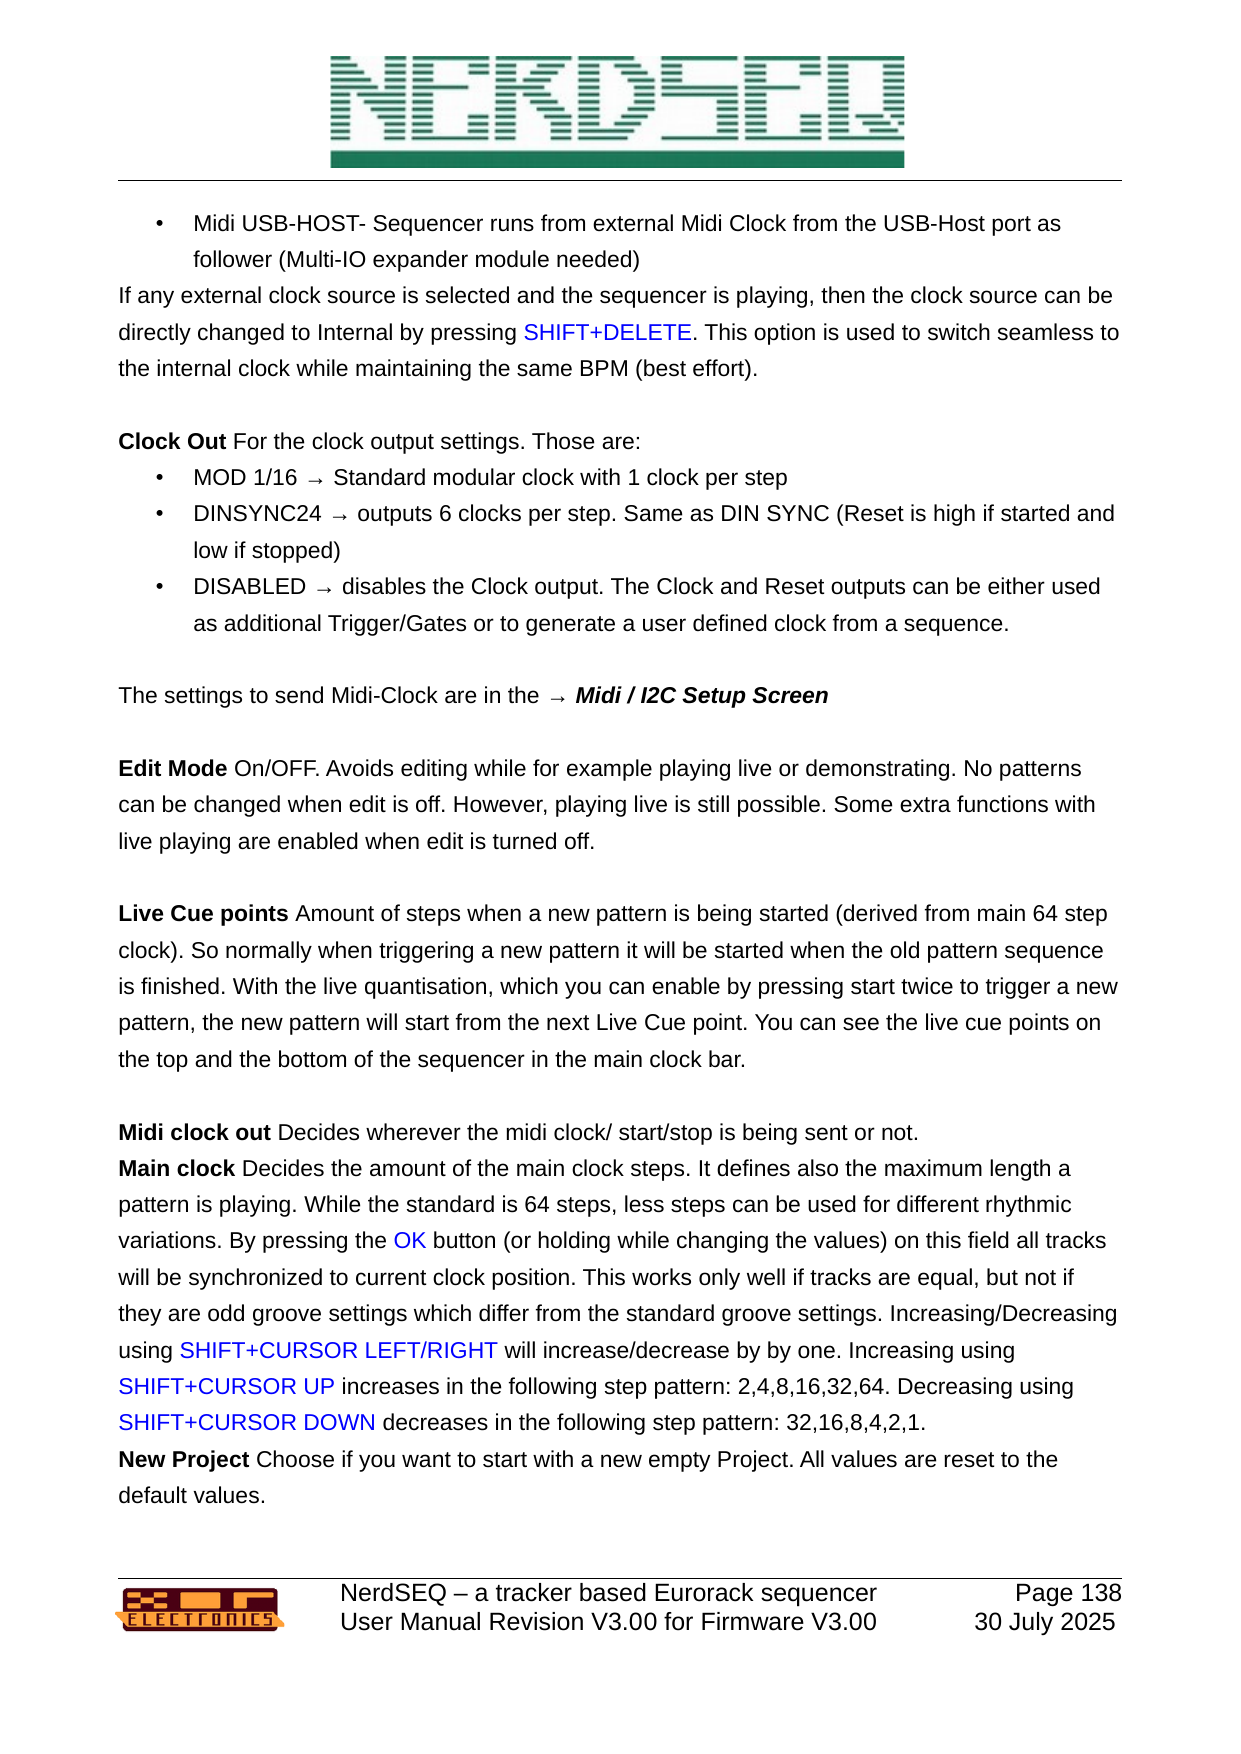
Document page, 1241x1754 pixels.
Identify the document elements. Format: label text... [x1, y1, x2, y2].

list Midi USB-HOST- Sequencer runs from external Midi Clock from the USB-Host port as follower (Multi-IO expander module needed) [156, 209, 1122, 272]
list DISABLED → disables the Clock output. The Clock and Reset outputs can be either used as additional Trigger/Gates or to generate a user defined clock from a sequence. [156, 573, 1122, 636]
picture [330, 56, 905, 168]
list MOD 1/16 → Standard modular clock with 1 clock per step [156, 464, 1122, 490]
text Midi clock out Decides wherever the midi clock/ start/stop is being sent or not. [118, 1118, 1122, 1145]
text New Project Choose if you want to start with a new empty Project. All values are reset to the default values. [118, 1446, 1122, 1508]
text Edit Mode On/OFF. Avoids editing while for example playing live or demonstrating. No patterns can be changed when edit is off. However, playing live is still possible. Some extra functions with live playing are enabled when edit is turned off. [118, 755, 1122, 854]
text The settings to send Midi-Clock are in the → Midi / I2C Setup Screen [118, 682, 1122, 708]
text Live Cue points Amount of steps when a new pattern is being started (derived from main 64 step clock). So normally when triggering a new pattern it will be started when the old pattern sequence is finished. With the live quantisation, which you can enable by pressing start twice to trigger a new pattern, the new pattern will start from the next Live Cue point. You can see the live cue points on the top and the bottom of the sequencer in the main clock bar. [118, 900, 1122, 1072]
text Clock Out For the clock output settings. Those are: [118, 428, 1122, 454]
list DINSYNC24 → outputs 6 clocks per step. Same as DIN SYNC (Reset is high if started and low if stopped) [156, 500, 1122, 563]
picture [115, 1584, 285, 1634]
text Main clock Decides the amount of the main clock steps. It defines also the maximum length a pattern is playing. While the standard is 64 steps, less steps can be used for different rhythmic variations. By pressing the OK button (or holding while changing the values) on this field all tracks will be synchronized to current clock position. This works only well if tracks are equal, but not if they are odd groove settings which differ from the standard groove settings. Increasing/Decreasing using SHIFT+CURSOR LEFT/RIGHT will increase/decrease by by one. Increasing using SHIFT+CURSOR UP increases in the following step pattern: 2,4,8,16,32,64. Decreasing using SHIFT+CURSOR DOWN decreases in the following step pattern: 32,16,8,4,2,1. [118, 1155, 1122, 1436]
text If any external clock source is selected and the sequencer is playing, then the clock source can be directly changed to Internal by pressing SHIFT+DELETE. This option is used to switch seamless to the internal clock while maintaining the same BPM (best effort). [118, 282, 1122, 381]
